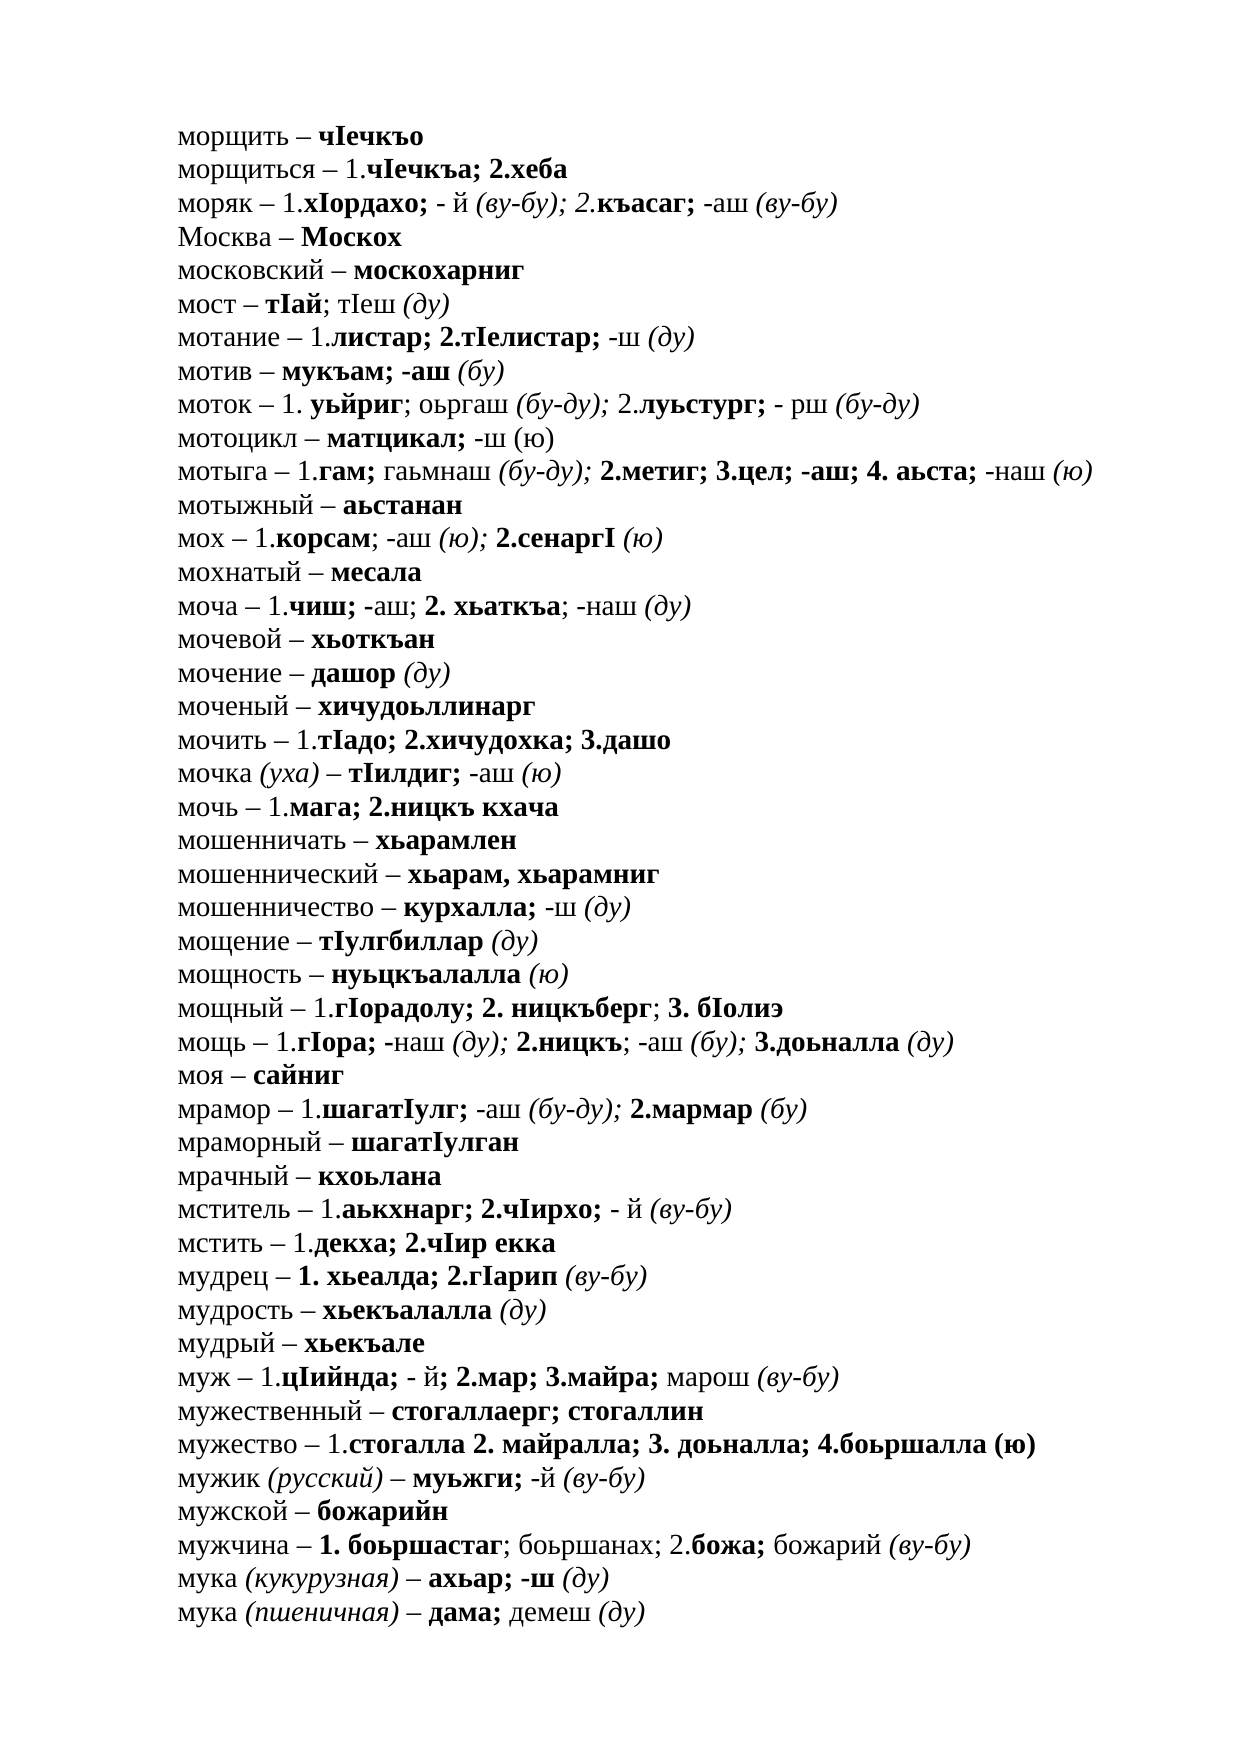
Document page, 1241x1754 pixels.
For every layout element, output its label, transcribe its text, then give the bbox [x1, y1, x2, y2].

text московский – москохарниг [177, 252, 1152, 286]
text мохнатый – месала [177, 554, 1152, 588]
text мотоцикл – матцикал; -ш (ю) [177, 420, 1152, 453]
text мужчина – 1. боьршастаг; боьршанах; 2.божа; божарий (ву-бу) [177, 1527, 1152, 1560]
text мощный – 1.гӀорадолу; 2. ницкъберг; 3. бӀолиэ [177, 990, 1152, 1024]
text мука (кукурузная) – ахьар; -ш (ду) [177, 1560, 1152, 1594]
text мотив – мукъам; -аш (бу) [177, 353, 1152, 386]
text мотыжный – аьстанан [177, 487, 1152, 521]
text мудрый – хьекъале [177, 1326, 1152, 1359]
text мужской – божарийн [177, 1493, 1152, 1527]
text мох – 1.корсам; -аш (ю); 2.сенаргӀ (ю) [177, 521, 1152, 554]
text моченый – хичудоьллинарг [177, 688, 1152, 722]
text мужик (русский) – муьжги; -й (ву-бу) [177, 1460, 1152, 1493]
text мощение – тӀулгбиллар (ду) [177, 923, 1152, 957]
text мощь – 1.гӀора; -наш (ду); 2.ницкъ; -аш (бу); 3.доьналла (ду) [177, 1024, 1152, 1057]
text муж – 1.цӀийнда; - й; 2.мар; 3.майра; марош (ву-бу) [177, 1359, 1152, 1393]
text мощность – нуьцкъалалла (ю) [177, 957, 1152, 990]
text мотание – 1.листар; 2.тӀелистар; -ш (ду) [177, 319, 1152, 353]
text мудрость – хьекъалалла (ду) [177, 1292, 1152, 1326]
text мочь – 1.мага; 2.ницкъ кхача [177, 789, 1152, 822]
text мочение – дашор (ду) [177, 655, 1152, 688]
text мрамор – 1.шагатӀулг; -аш (бу-ду); 2.мармар (бу) [177, 1091, 1152, 1124]
text мужество – 1.стогалла 2. майралла; 3. доьналла; 4.боьршалла (ю) [177, 1426, 1152, 1460]
text мочевой – хьоткъан [177, 621, 1152, 655]
text мука (пшеничная) – дама; демеш (ду) [177, 1594, 1152, 1627]
text мост – тӀай; тӀеш (ду) [177, 286, 1152, 319]
text морщить – чӀечкъо [177, 118, 1152, 152]
text морщиться – 1.чӀечкъа; 2.хеба [177, 152, 1152, 185]
text моток – 1. уьйриг; оьргаш (бу-ду); 2.луьстург; - рш (бу-ду) [177, 386, 1152, 420]
text мочить – 1.тӀадо; 2.хичудохка; 3.дашо [177, 722, 1152, 755]
text моряк – 1.хӀордахо; - й (ву-бу); 2.къасаг; -аш (ву-бу) [177, 185, 1152, 219]
text мраморный – шагатӀулган [177, 1124, 1152, 1158]
text мрачный – кхоьлана [177, 1158, 1152, 1191]
text мстить – 1.декха; 2.чӀир екка [177, 1225, 1152, 1258]
text моча – 1.чиш; -аш; 2. хьаткъа; -наш (ду) [177, 588, 1152, 621]
text мочка (уха) – тӀилдиг; -аш (ю) [177, 755, 1152, 789]
text мужественный – стогаллаерг; стогаллин [177, 1393, 1152, 1426]
text мудрец – 1. хьеалда; 2.гӀарип (ву-бу) [177, 1258, 1152, 1292]
text мошеннический – хьарам, хьарамниг [177, 856, 1152, 889]
text мотыга – 1.гам; гаьмнаш (бу-ду); 2.метиг; 3.цел; -аш; 4. аьста; -наш (ю) [177, 453, 1152, 487]
text мошенничество – курхалла; -ш (ду) [177, 889, 1152, 923]
text мошенничать – хьарамлен [177, 822, 1152, 856]
text мститель – 1.аькхнарг; 2.чӀирхо; - й (ву-бу) [177, 1191, 1152, 1225]
text Москва – Москох [177, 219, 1152, 252]
text моя – сайниг [177, 1057, 1152, 1091]
